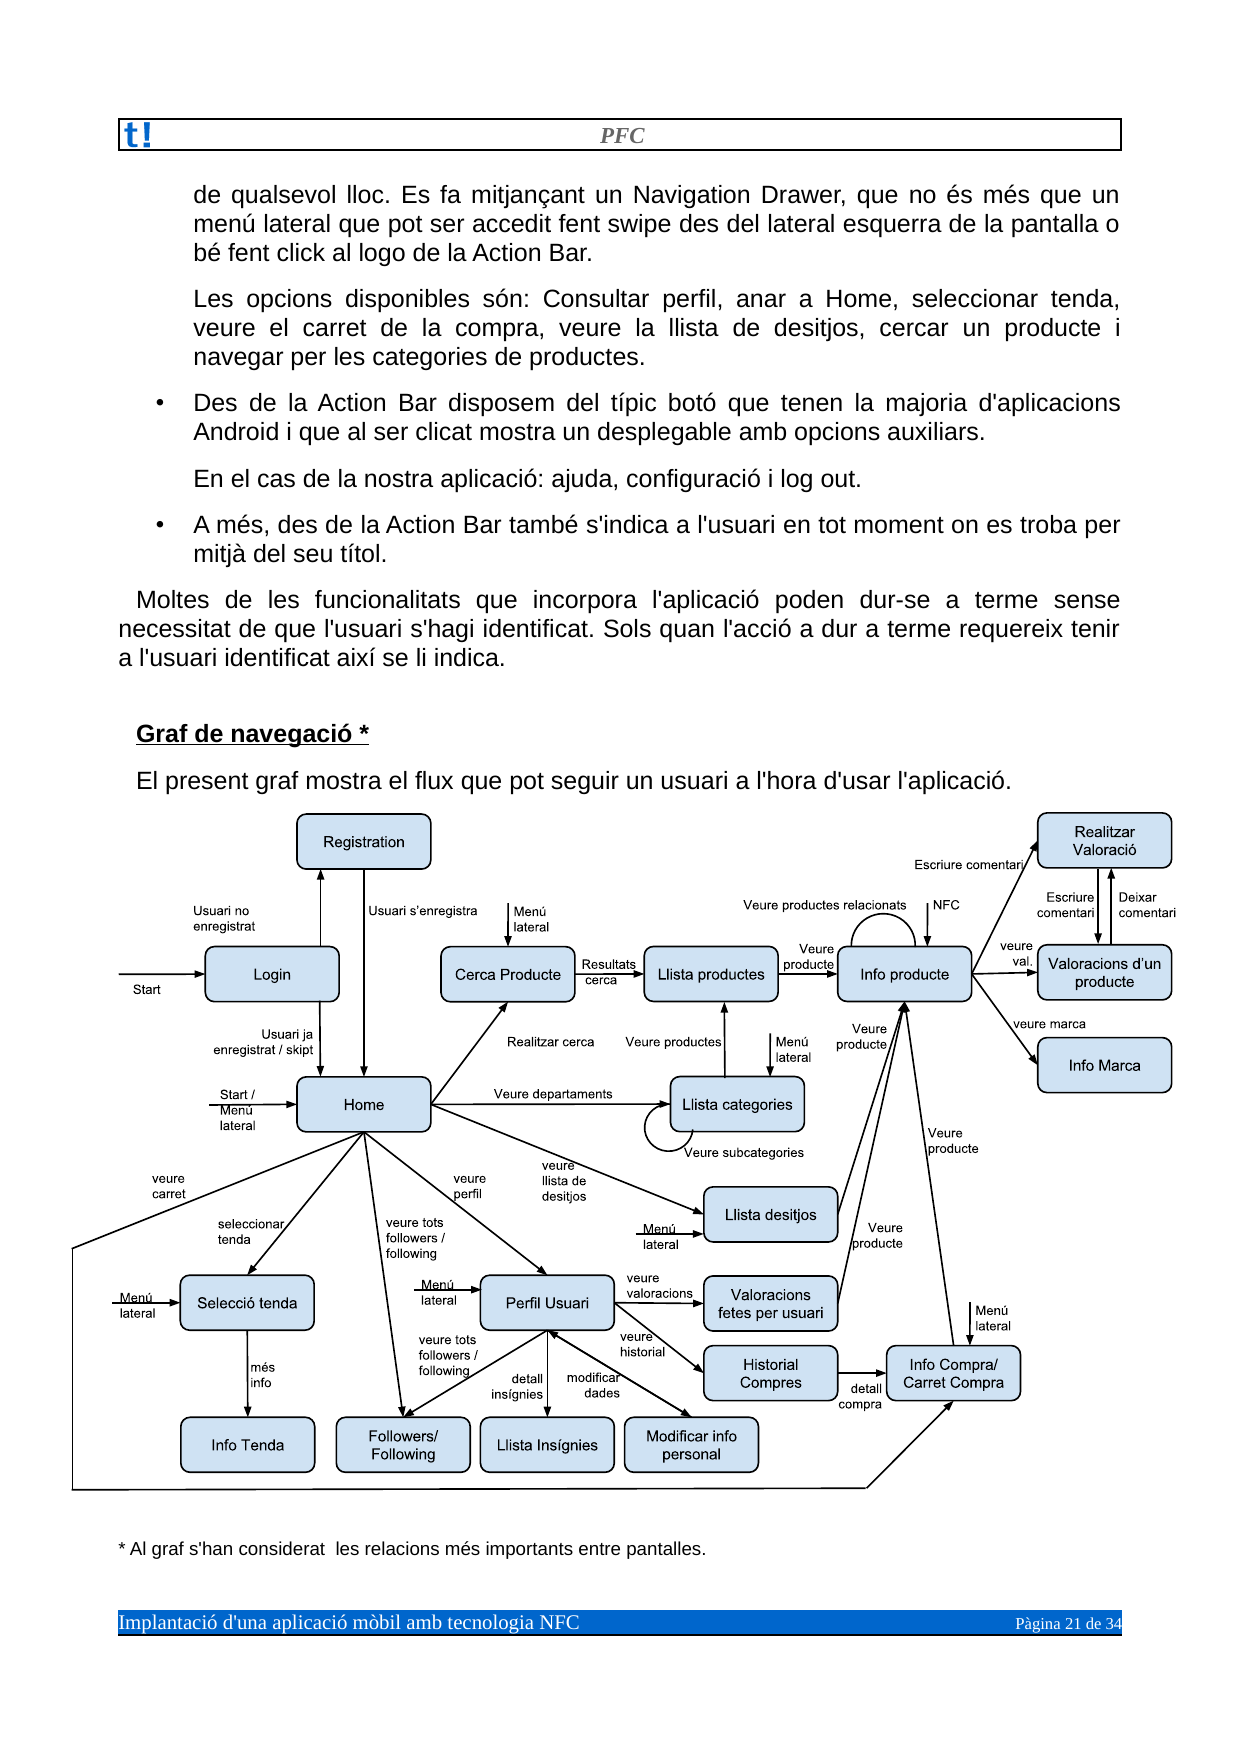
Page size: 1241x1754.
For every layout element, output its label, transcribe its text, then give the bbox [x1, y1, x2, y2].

list Les opcions disponibles són: Consultar perfil, anar a Home, seleccionar tenda, veure el carret de la compra, veure la llista de desitjos, cercar un producte i navegar per les categories de productes. [156, 284, 1122, 371]
text Moltes de les funcionalitats que incorpora l'aplicació poden dur-se a terme sense necessitat de que l'usuari s'hagi identificat. Sols quan l'acció a dur a terme requereix tenir a l'usuari identificat així se li indica. [118, 586, 1122, 672]
text El present graf mostra el flux que pot seguir un usuari a l'hora d'usar l'aplicació. [118, 766, 1122, 794]
picture [123, 121, 151, 148]
list de qualsevol lloc. Es fa mitjançant un Navigation Drawer, que no és més que un menú lateral que pot ser accedit fent swipe des del lateral esquerra de la pantalla o bé fent click al logo de la Action Bar. [156, 181, 1122, 267]
list * Al graf s'han considerat les relacions més importants entre pantalles. [118, 1538, 1122, 1559]
text Graf de navegació * [118, 719, 1122, 748]
list En el cas de la nostra aplicació: ajuda, configuració i log out. [156, 464, 1122, 492]
list Des de la Action Bar disposem del típic botó que tenen la majoria d'aplicacions Android i que al ser clicat mostra un desplegable amb opcions auxiliars. [156, 388, 1122, 446]
list A més, des de la Action Bar també s'indica a l'usuari en tot moment on es troba per mitjà del seu títol. [156, 510, 1122, 568]
